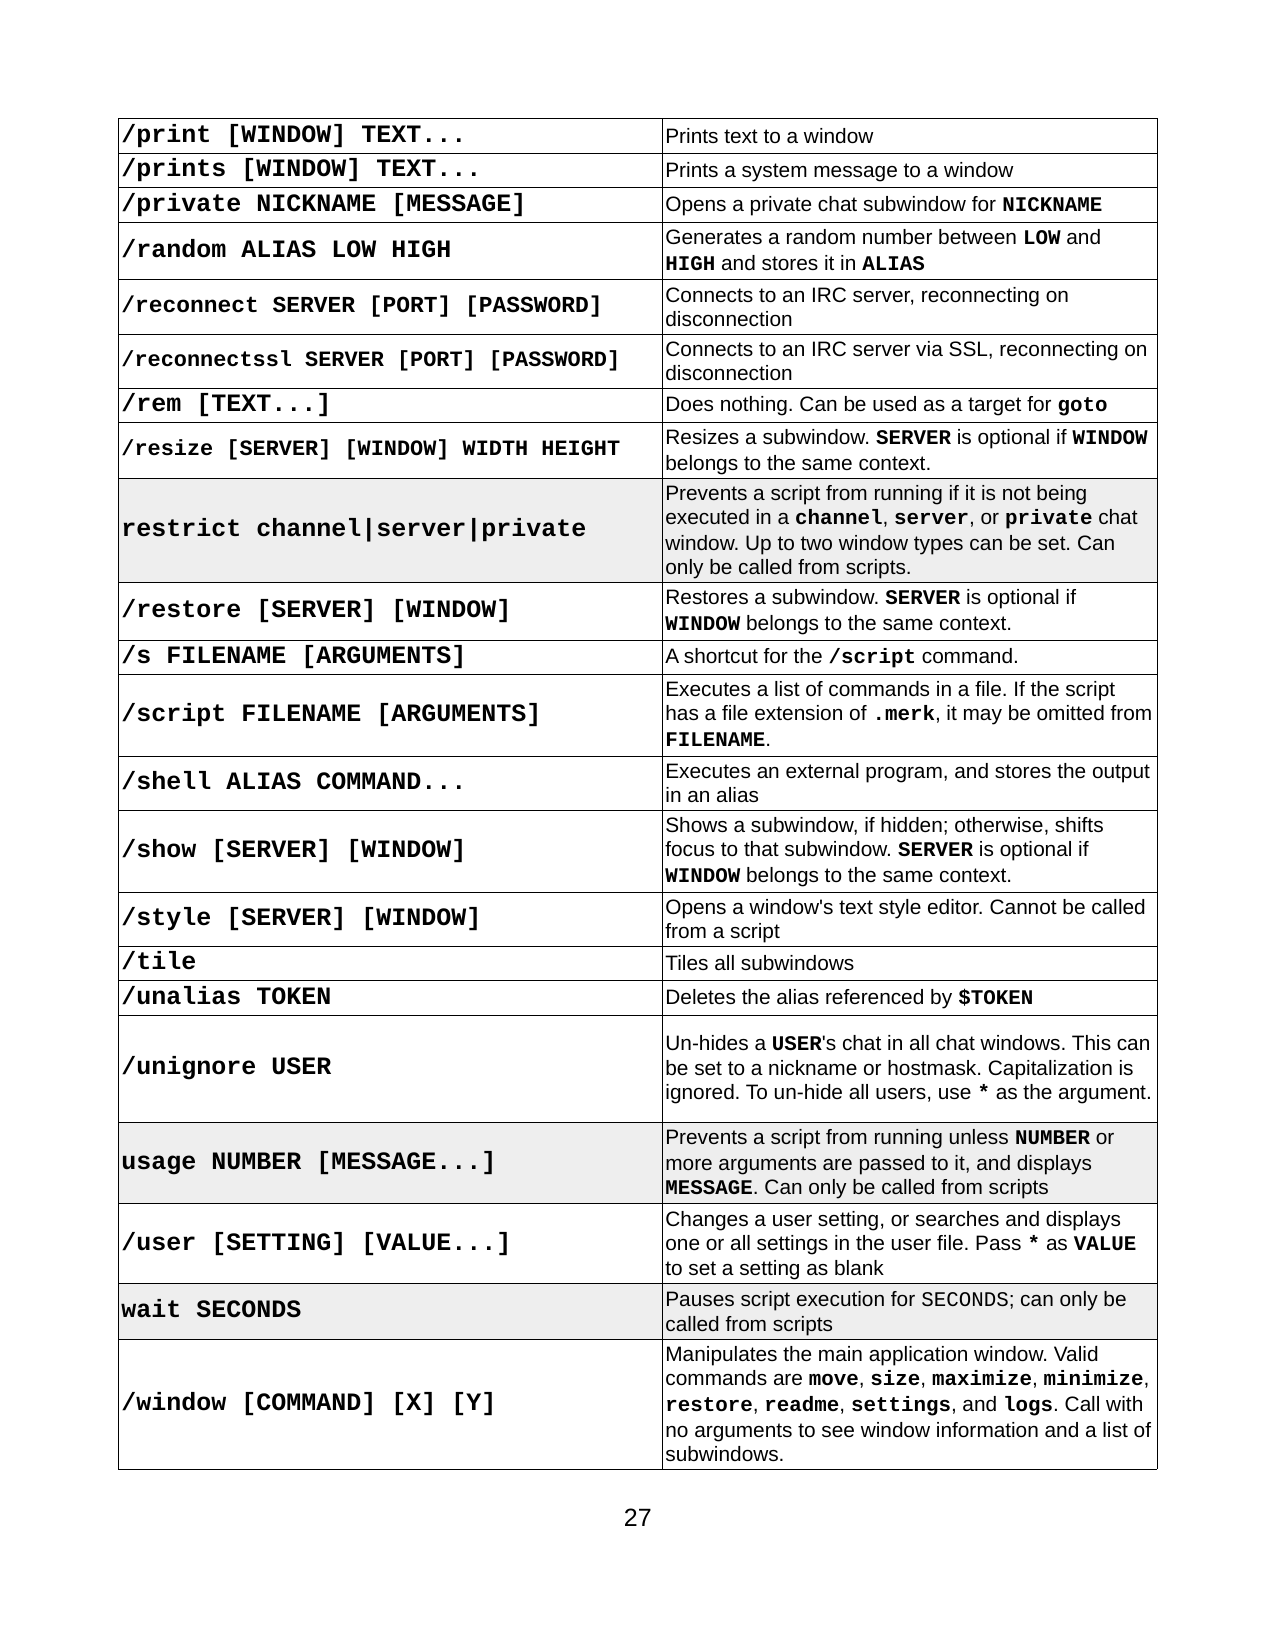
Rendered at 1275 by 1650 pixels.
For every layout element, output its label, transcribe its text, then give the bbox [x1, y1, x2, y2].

table_cell Pauses script execution for SECONDS; can only be called from scripts [663, 1284, 1157, 1339]
table_cell /user [SETTING] [VALUE...] [119, 1204, 662, 1283]
table_cell Prints a system message to a window [663, 154, 1157, 187]
table_cell /s FILENAME [ARGUMENTS] [119, 641, 662, 674]
table_cell Generates a random number between LOW and HIGH and stores it in ALIAS [663, 223, 1157, 279]
table_cell Executes an external program, and stores the output in an alias [663, 757, 1157, 810]
table_cell Prevents a script from running if it is not being executed in a channel, server, or private chat window. Up to two window types can be set. Can only be called from scripts. [663, 479, 1157, 582]
table_cell /rem [TEXT...] [119, 389, 662, 422]
table_cell /random ALIAS LOW HIGH [119, 223, 662, 279]
table_cell /reconnect SERVER [PORT] [PASSWORD] [119, 280, 662, 333]
table_cell Tiles all subwindows [663, 947, 1157, 980]
table_cell Opens a private chat subwindow for NICKNAME [663, 188, 1157, 222]
table_cell /tile [119, 947, 662, 980]
table_cell /show [SERVER] [WINDOW] [119, 811, 662, 892]
table_cell Prevents a script from running unless NUMBER or more arguments are passed to it, and displays MESSAGE. Can only be called from scripts [663, 1123, 1157, 1203]
table_cell A shortcut for the /script command. [663, 641, 1157, 674]
table_cell Prints text to a window [663, 119, 1157, 153]
table_cell /prints [WINDOW] TEXT... [119, 154, 662, 187]
table_cell /reconnectssl SERVER [PORT] [PASSWORD] [119, 335, 662, 387]
table_cell Restores a subwindow. SERVER is optional if WINDOW belongs to the same context. [663, 583, 1157, 639]
table_cell /private NICKNAME [MESSAGE] [119, 188, 662, 222]
table_cell Resizes a subwindow. SERVER is optional if WINDOW belongs to the same context. [663, 423, 1157, 478]
table_cell Executes a list of commands in a file. If the script has a file extension of .merk, it may be omitted from FILENAME. [663, 675, 1157, 756]
table_cell /print [WINDOW] TEXT... [119, 119, 662, 153]
table_cell Connects to an IRC server via SSL, reconnecting on disconnection [663, 335, 1157, 387]
table_cell Un-hides a USER's chat in all chat windows. This can be set to a nickname or hostmask. Capitalization is ignored. To un-hide all users, use * as the argument. [663, 1016, 1157, 1122]
table_cell /unalias TOKEN [119, 981, 662, 1015]
table_cell /resize [SERVER] [WINDOW] WIDTH HEIGHT [119, 423, 662, 478]
table_cell Does nothing. Can be used as a target for goto [663, 389, 1157, 422]
table_cell Shows a subwindow, if hidden; otherwise, shifts focus to that subwindow. SERVER is optional if WINDOW belongs to the same context. [663, 811, 1157, 892]
table_cell /unignore USER [119, 1016, 662, 1122]
table_cell /style [SERVER] [WINDOW] [119, 893, 662, 946]
table_cell Changes a user setting, or searches and displays one or all settings in the user file. Pass * as VALUE to set a setting as blank [663, 1204, 1157, 1283]
table_cell wait SECONDS [119, 1284, 662, 1339]
table_cell /window [COMMAND] [X] [Y] [119, 1340, 662, 1469]
table_cell Deletes the alias referenced by $TOKEN [663, 981, 1157, 1015]
table_cell /shell ALIAS COMMAND... [119, 757, 662, 810]
table_cell Connects to an IRC server, reconnecting on disconnection [663, 280, 1157, 333]
table_cell usage NUMBER [MESSAGE...] [119, 1123, 662, 1203]
table_cell restrict channel|server|private [119, 479, 662, 582]
table_cell /restore [SERVER] [WINDOW] [119, 583, 662, 639]
table_cell /script FILENAME [ARGUMENTS] [119, 675, 662, 756]
table_cell Opens a window's text style editor. Cannot be called from a script [663, 893, 1157, 946]
table_cell Manipulates the main application window. Valid commands are move, size, maximize, minimize, restore, readme, settings, and logs. Call with no arguments to see window information and a list of subwindows. [663, 1340, 1157, 1469]
